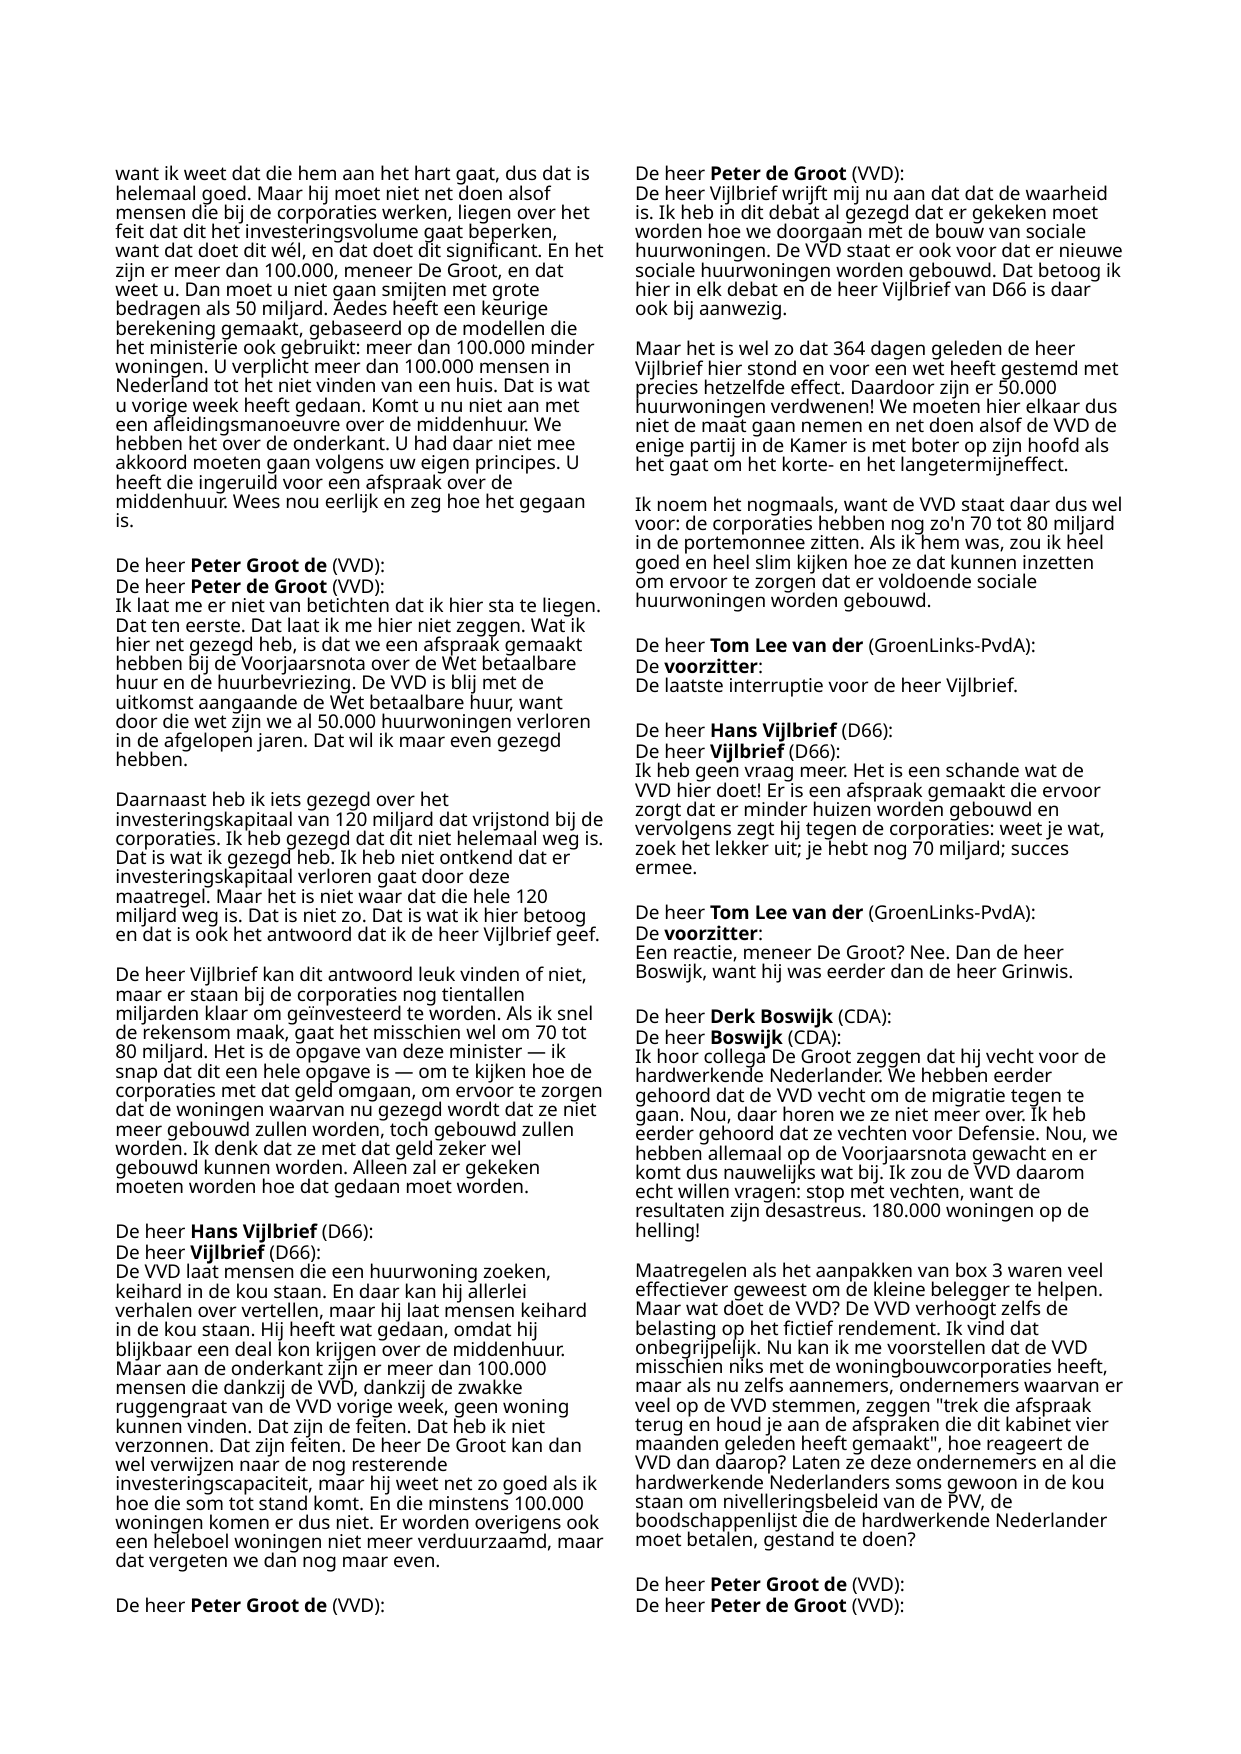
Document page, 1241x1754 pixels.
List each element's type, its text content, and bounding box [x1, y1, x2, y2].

text De heer Derk Boswijk (CDA): [635, 1003, 1125, 1029]
text De VVD laat mensen die een huurwoning zoeken, keihard in de kou staan. En daar kan hij allerlei verhalen over vertellen, maar hij laat mensen keihard in de kou staan. Hij heeft wat gedaan, omdat hij blijkbaar een deal kon krijgen over de middenhuur. Maar aan de onderkant zijn er meer dan 100.000 mensen die dankzij de VVD, dankzij de zwakke ruggengraat van de VVD vorige week, geen woning kunnen vinden. Dat zijn de feiten. Dat heb ik niet verzonnen. Dat zijn feiten. De heer De Groot kan dan wel verwijzen naar de nog resterende investeringscapaciteit, maar hij weet net zo goed als ik hoe die som tot stand komt. En die minstens 100.000 woningen komen er dus niet. Er worden overigens ook een heleboel woningen niet meer verduurzaamd, maar dat vergeten we dan nog maar even. [115, 1263, 605, 1572]
text De heer Peter de Groot (VVD): [635, 165, 1125, 184]
text Maar het is wel zo dat 364 dagen geleden de heer Vijlbrief hier stond en voor een wet heeft gestemd met precies hetzelfde effect. Daardoor zijn er 50.000 huurwoningen verdwenen! We moeten hier elkaar dus niet de maat gaan nemen en net doen alsof de VVD de enige partij in de Kamer is met boter op zijn hoofd als het gaat om het korte- en het langetermijneffect. [635, 340, 1125, 475]
text De heer Vijlbrief (D66): [635, 743, 1125, 762]
text De heer Vijlbrief (D66): [115, 1244, 605, 1263]
text Ik noem het nogmaals, want de VVD staat daar dus wel voor: de corporaties hebben nog zo'n 70 tot 80 miljard in de portemonnee zitten. Als ik hem was, zou ik heel goed en heel slim kijken hoe ze dat kunnen inzetten om ervoor te zorgen dat er voldoende sociale huurwoningen worden gebouwd. [635, 496, 1125, 611]
text De heer Peter Groot de (VVD): [635, 1572, 1125, 1597]
text De heer Peter de Groot (VVD): [115, 578, 605, 597]
text De voorzitter: [635, 658, 1125, 677]
text Een reactie, meneer De Groot? Nee. Dan de heer Boswijk, want hij was eerder dan de heer Grinwis. [635, 944, 1125, 982]
text want ik weet dat die hem aan het hart gaat, dus dat is helemaal goed. Maar hij moet niet net doen alsof mensen die bij de corporaties werken, liegen over het feit dat dit het investeringsvolume gaat beperken, want dat doet dit wél, en dat doet dit significant. En het zijn er meer dan 100.000, meneer De Groot, en dat weet u. Dan moet u niet gaan smijten met grote bedragen als 50 miljard. Aedes heeft een keurige berekening gemaakt, gebaseerd op de modellen die het ministerie ook gebruikt: meer dan 100.000 minder woningen. U verplicht meer dan 100.000 mensen in Nederland tot het niet vinden van een huis. Dat is wat u vorige week heeft gedaan. Komt u nu niet aan met een afleidingsmanoeuvre over de middenhuur. We hebben het over de onderkant. U had daar niet mee akkoord moeten gaan volgens uw eigen principes. U heeft die ingeruild voor een afspraak over de middenhuur. Wees nou eerlijk en zeg hoe het gegaan is. [115, 165, 605, 531]
text Ik heb geen vraag meer. Het is een schande wat de VVD hier doet! Er is een afspraak gemaakt die ervoor zorgt dat er minder huizen worden gebouwd en vervolgens zegt hij tegen de corporaties: weet je wat, zoek het lekker uit; je hebt nog 70 miljard; succes ermee. [635, 762, 1125, 878]
text Ik hoor collega De Groot zeggen dat hij vecht voor de hardwerkende Nederlander. We hebben eerder gehoord dat de VVD vecht om de migratie tegen te gaan. Nou, daar horen we ze niet meer over. Ik heb eerder gehoord dat ze vechten voor Defensie. Nou, we hebben allemaal op de Voorjaarsnota gewacht en er komt dus nauwelijks wat bij. Ik zou de VVD daarom echt willen vragen: stop met vechten, want de resultaten zijn desastreus. 180.000 woningen op de helling! [635, 1048, 1125, 1241]
text De heer Peter de Groot (VVD): [635, 1597, 1125, 1617]
text De heer Vijlbrief wrijft mij nu aan dat dat de waarheid is. Ik heb in dit debat al gezegd dat er gekeken moet worden hoe we doorgaan met de bouw van sociale huurwoningen. De VVD staat er ook voor dat er nieuwe sociale huurwoningen worden gebouwd. Dat betoog ik hier in elk debat en de heer Vijlbrief van D66 is daar ook bij aanwezig. [635, 184, 1125, 319]
text Daarnaast heb ik iets gezegd over het investeringskapitaal van 120 miljard dat vrijstond bij de corporaties. Ik heb gezegd dat dit niet helemaal weg is. Dat is wat ik gezegd heb. Ik heb niet ontkend dat er investeringskapitaal verloren gaat door deze maatregel. Maar het is niet waar dat die hele 120 miljard weg is. Dat is niet zo. Dat is wat ik hier betoog en dat is ook het antwoord dat ik de heer Vijlbrief geef. [115, 791, 605, 946]
text De heer Hans Vijlbrief (D66): [635, 717, 1125, 743]
text De heer Hans Vijlbrief (D66): [115, 1218, 605, 1244]
text De heer Boswijk (CDA): [635, 1029, 1125, 1048]
text De heer Tom Lee van der (GroenLinks-PvdA): [635, 632, 1125, 658]
text De heer Peter Groot de (VVD): [115, 1593, 605, 1618]
text De heer Tom Lee van der (GroenLinks-PvdA): [635, 899, 1125, 924]
text De heer Peter Groot de (VVD): [115, 552, 605, 578]
text De heer Vijlbrief kan dit antwoord leuk vinden of niet, maar er staan bij de corporaties nog tientallen miljarden klaar om geïnvesteerd te worden. Als ik snel de rekensom maak, gaat het misschien wel om 70 tot 80 miljard. Het is de opgave van deze minister — ik snap dat dit een hele opgave is — om te kijken hoe de corporaties met dat geld omgaan, om ervoor te zorgen dat de woningen waarvan nu gezegd wordt dat ze niet meer gebouwd zullen worden, toch gebouwd zullen worden. Ik denk dat ze met dat geld zeker wel gebouwd kunnen worden. Alleen zal er gekeken moeten worden hoe dat gedaan moet worden. [115, 966, 605, 1198]
text Maatregelen als het aanpakken van box 3 waren veel effectiever geweest om de kleine belegger te helpen. Maar wat doet de VVD? De VVD verhoogt zelfs de belasting op het fictief rendement. Ik vind dat onbegrijpelijk. Nu kan ik me voorstellen dat de VVD misschien niks met de woningbouwcorporaties heeft, maar als nu zelfs aannemers, ondernemers waarvan er veel op de VVD stemmen, zeggen "trek die afspraak terug en houd je aan de afspraken die dit kabinet vier maanden geleden heeft gemaakt", hoe reageert de VVD dan daarop? Laten ze deze ondernemers en al die hardwerkende Nederlanders soms gewoon in de kou staan om nivelleringsbeleid van de PVV, de boodschappenlijst die de hardwerkende Nederlander moet betalen, gestand te doen? [635, 1262, 1125, 1551]
text De laatste interruptie voor de heer Vijlbrief. [635, 677, 1125, 697]
text Ik laat me er niet van betichten dat ik hier sta te liegen. Dat ten eerste. Dat laat ik me hier niet zeggen. Wat ik hier net gezegd heb, is dat we een afspraak gemaakt hebben bij de Voorjaarsnota over de Wet betaalbare huur en de huurbevriezing. De VVD is blij met de uitkomst aangaande de Wet betaalbare huur, want door die wet zijn we al 50.000 huurwoningen verloren in de afgelopen jaren. Dat wil ik maar even gezegd hebben. [115, 597, 605, 771]
text De voorzitter: [635, 924, 1125, 944]
